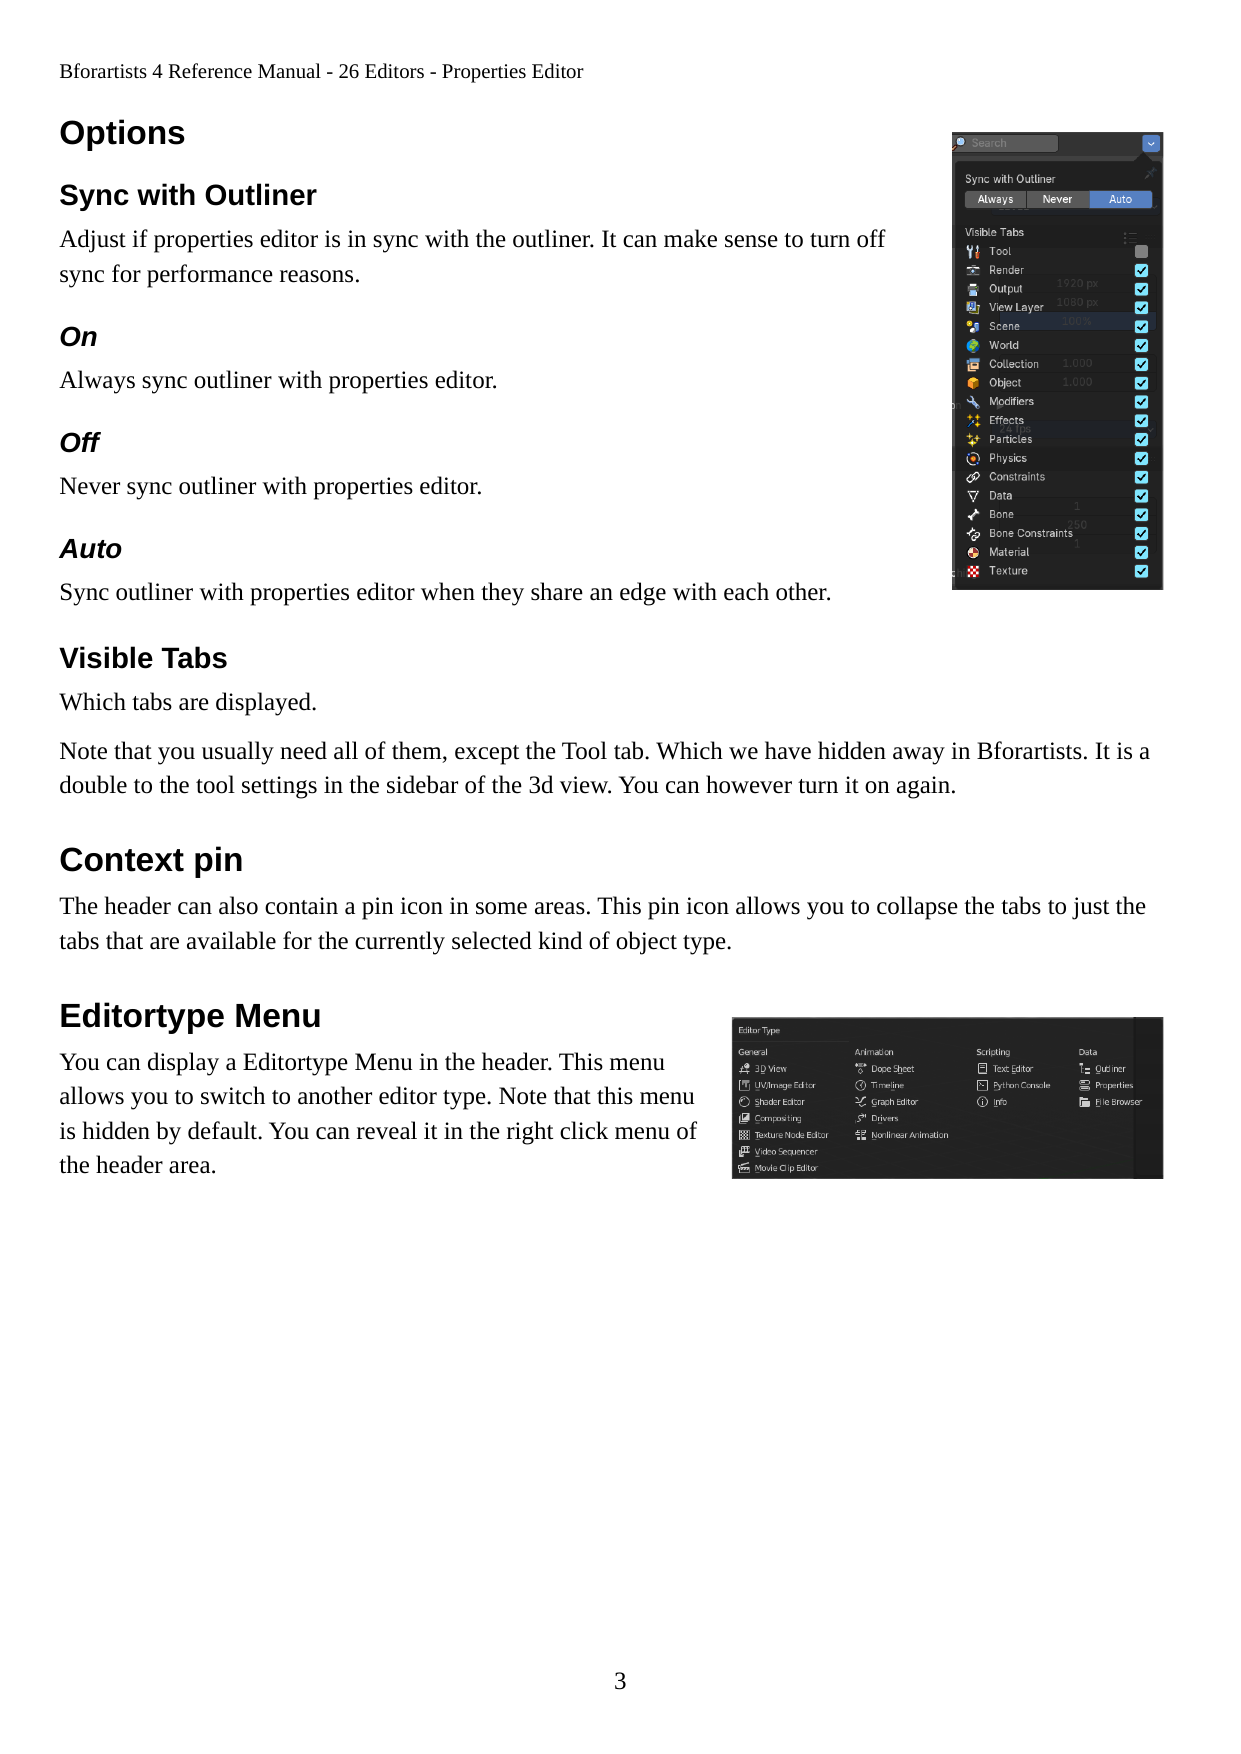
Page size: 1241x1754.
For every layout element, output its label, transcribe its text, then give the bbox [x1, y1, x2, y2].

picture [731, 1017, 1164, 1179]
text Sync outliner with properties editor when they share an edge with each other. [59, 577, 1181, 606]
subtitle Editortype Menu [59, 996, 1181, 1034]
subtitle Sync with Outliner [59, 178, 952, 212]
subtitle Auto [59, 532, 952, 564]
subtitle [1164, 321, 1181, 352]
subtitle Off [59, 427, 952, 458]
subtitle Options [59, 113, 1181, 151]
subtitle [1164, 178, 1181, 212]
subtitle [1164, 532, 1181, 564]
text Which tabs are displayed. [59, 687, 1181, 716]
subtitle Context pin [59, 840, 1181, 879]
text Note that you usually need all of them, except the Tool tab. Which we have hidden away in Bforartists. It is a double to the tool settings in the sidebar of the 3d view. You can however turn it on again. [59, 736, 1181, 799]
subtitle On [59, 321, 952, 352]
text Always sync outliner with properties editor. [59, 365, 952, 394]
picture [952, 132, 1164, 590]
subtitle Visible Tabs [59, 641, 1181, 674]
text Adjust if properties editor is in sync with the outliner. It can make sense to turn off sync for performance reasons. [59, 224, 952, 288]
text You can display a Editortype Menu in the header. This menu allows you to switch to another editor type. Note that this menu is hidden by default. You can reveal it in the right click menu of the header area. [59, 1047, 731, 1179]
subtitle [1164, 427, 1181, 458]
text Never sync outliner with properties editor. [59, 471, 952, 500]
text The header can also contain a pin icon in some areas. This pin icon allows you to collapse the tabs to just the tabs that are available for the currently selected kind of object type. [59, 891, 1181, 954]
